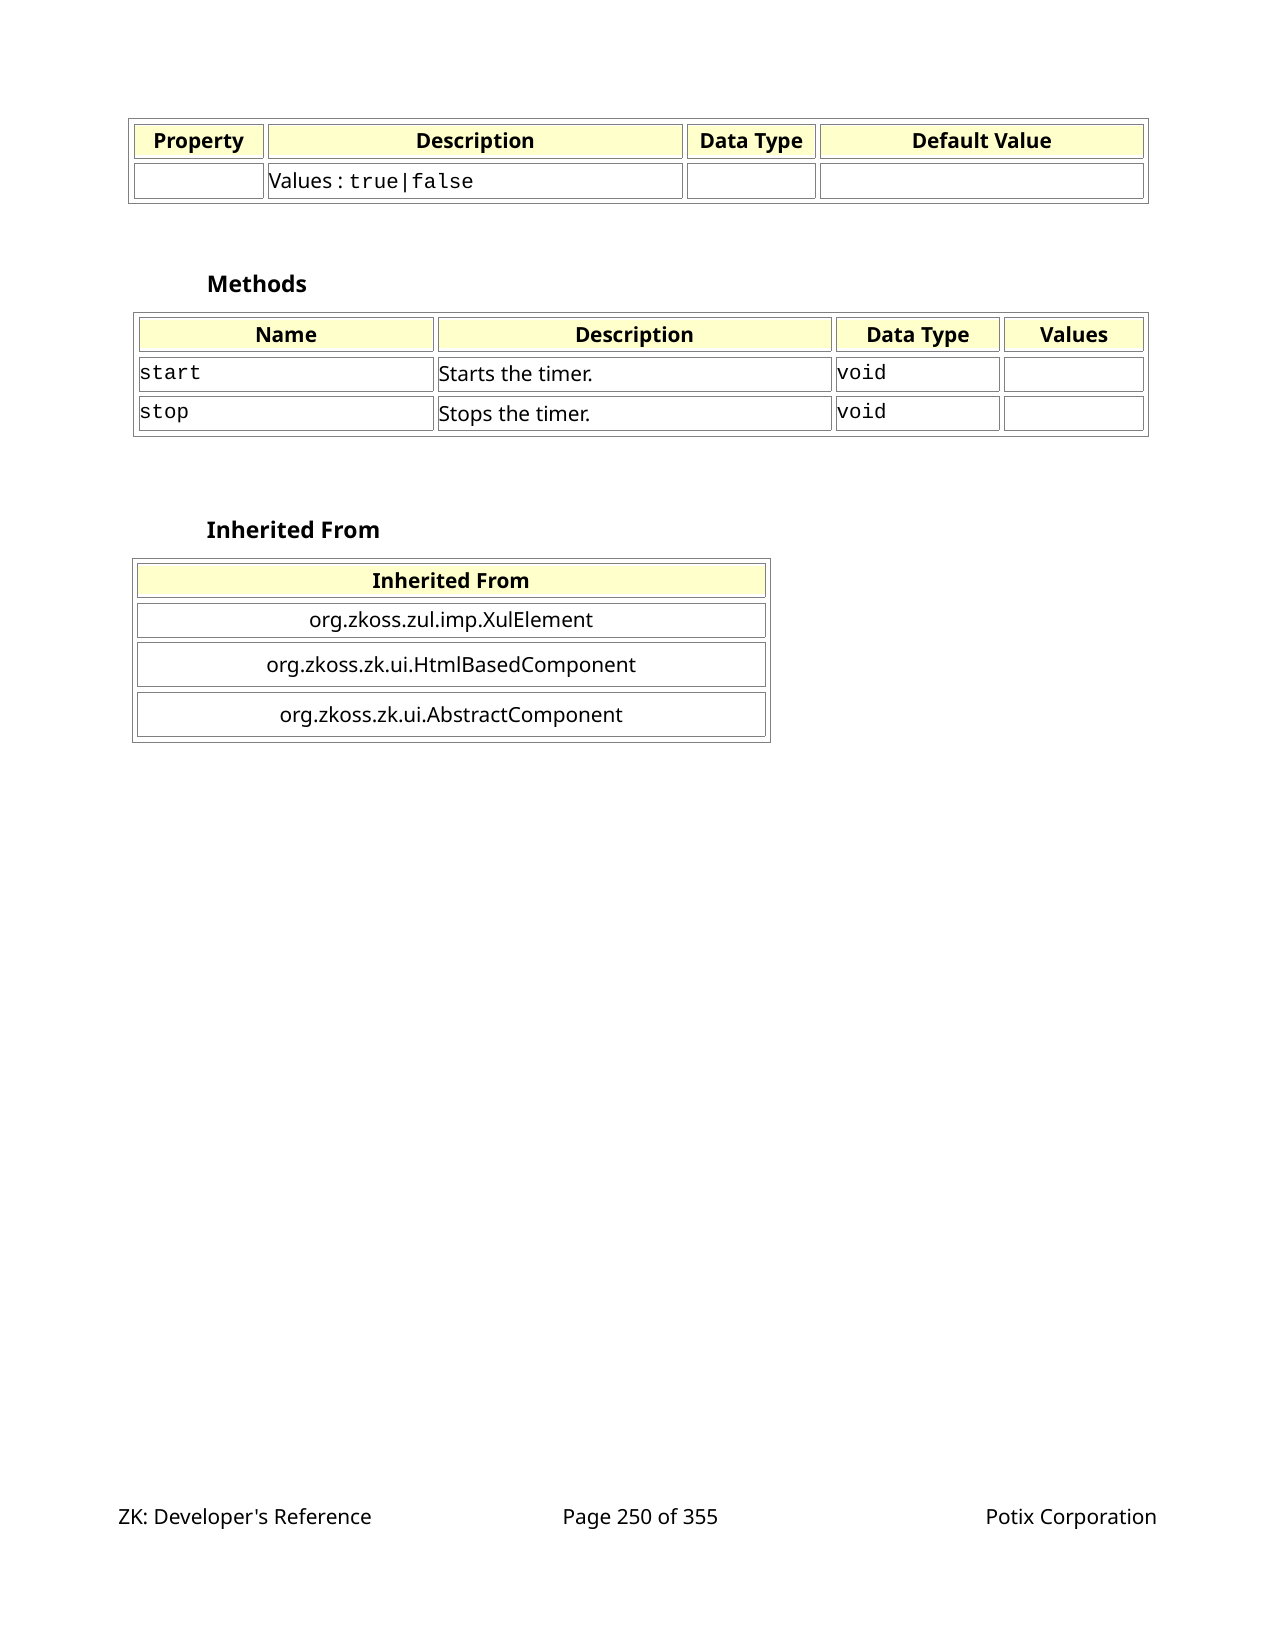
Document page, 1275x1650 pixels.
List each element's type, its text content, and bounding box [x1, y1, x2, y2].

table_header Values [1002, 313, 1146, 351]
table_header Data Type [834, 313, 1002, 351]
table_cell stop [136, 391, 435, 430]
subtitle Methods [207, 268, 1157, 299]
table_header Property [131, 119, 266, 158]
table_cell [131, 158, 266, 197]
table_header Default Value [818, 119, 1146, 158]
table_cell start [136, 351, 435, 391]
table_header Inherited From [134, 559, 768, 597]
table_header Description [266, 119, 685, 158]
table_cell org.zkoss.zul.imp.XulElement [134, 597, 768, 637]
subtitle Inherited From [207, 514, 1157, 545]
table_header Description [435, 313, 833, 351]
table_header Name [136, 313, 435, 351]
table_cell org.zkoss.zk.ui.HtmlBasedComponent [134, 637, 768, 686]
table_header Data Type [685, 119, 817, 158]
table_cell [685, 158, 817, 197]
table_cell void [834, 351, 1002, 391]
table_cell org.zkoss.zk.ui.AbstractComponent [134, 686, 768, 736]
table_cell [818, 158, 1146, 197]
table_cell Starts the timer. [435, 351, 833, 391]
table_cell [1002, 351, 1146, 391]
table_cell void [834, 391, 1002, 430]
table_cell [1002, 391, 1146, 430]
table_cell [1005, 358, 1143, 391]
table_cell Stops the timer. [435, 391, 833, 430]
table_cell Values : true|false [266, 158, 685, 197]
table_cell [1005, 397, 1143, 430]
